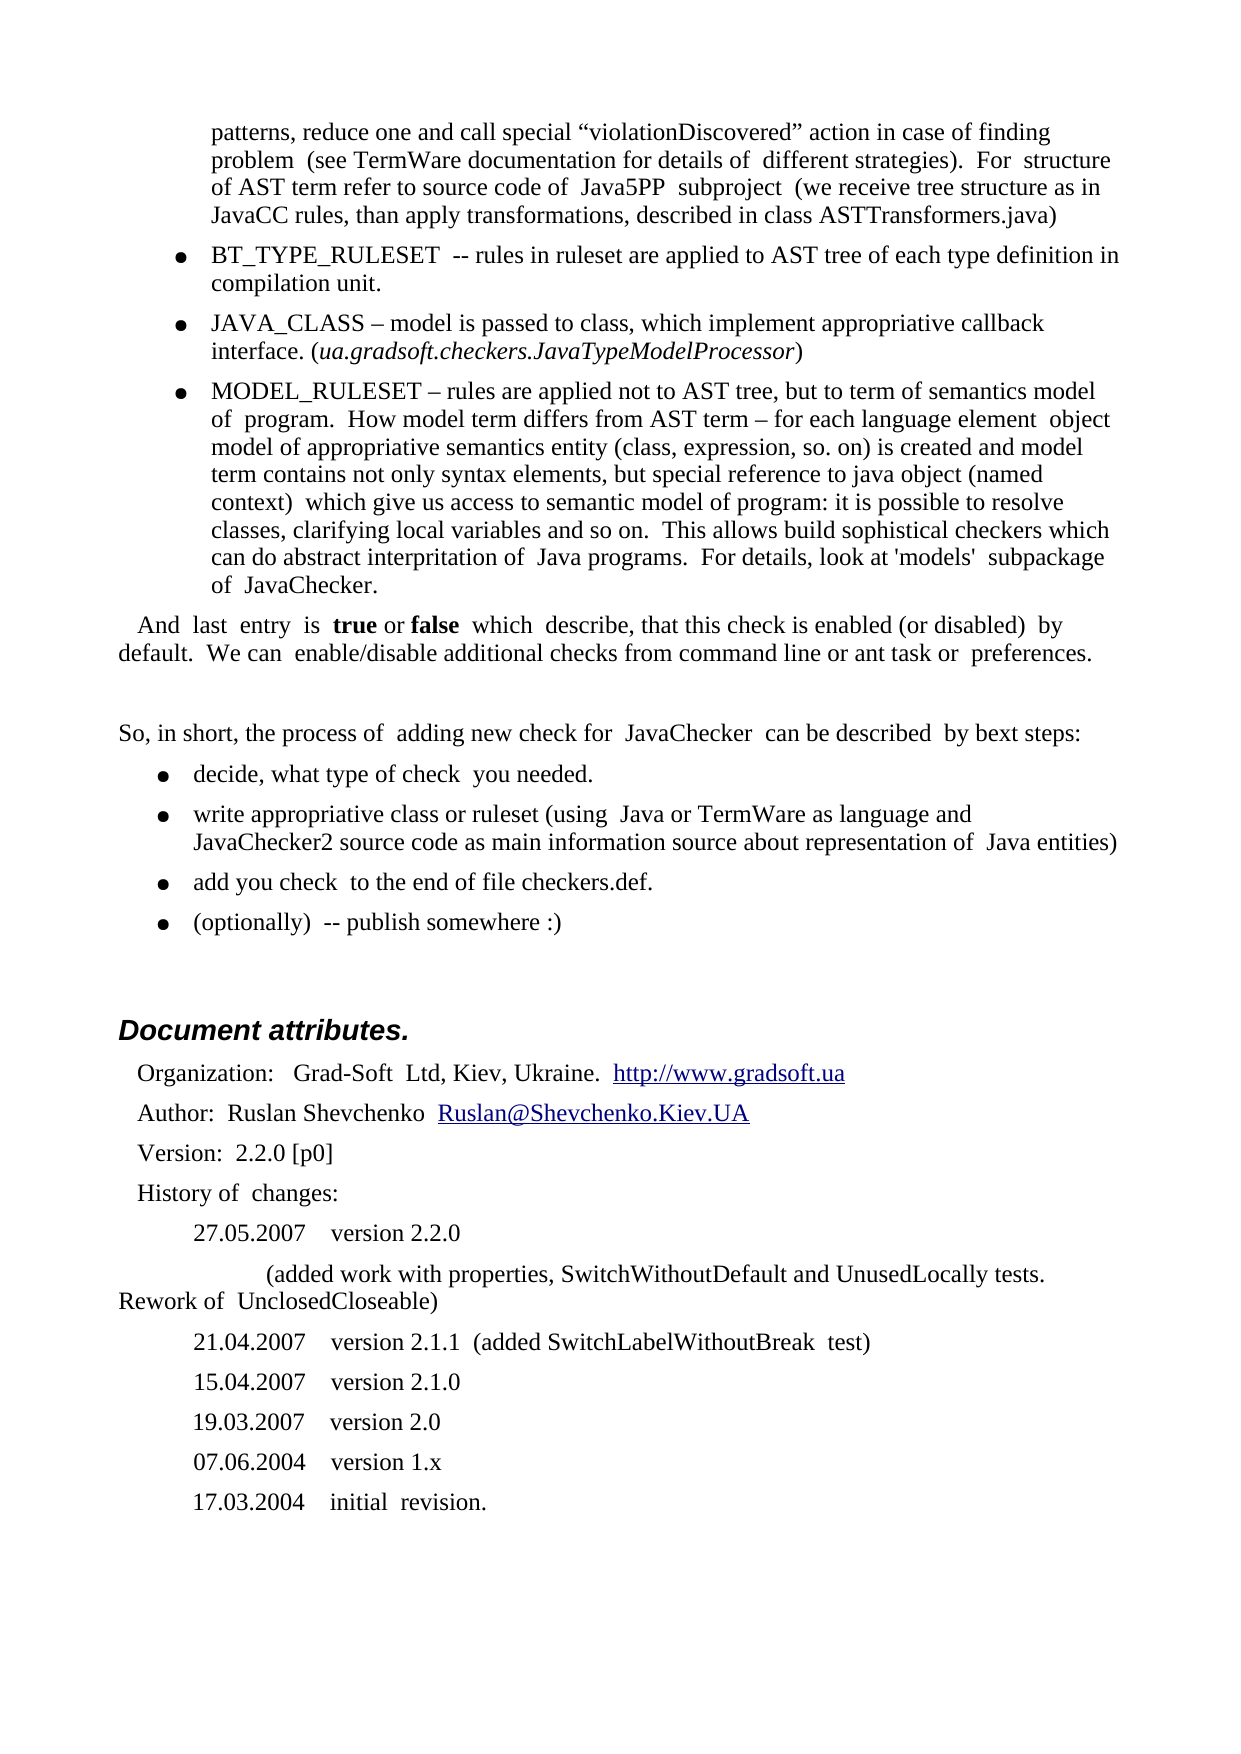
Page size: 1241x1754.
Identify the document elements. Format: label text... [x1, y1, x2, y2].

text Version: 2.2.0 [p0] [118, 1139, 1122, 1167]
list patterns, reduce one and call special “violationDiscovered” action in case of finding problem (see TermWare documentation for details of different strategies). For structure of AST term refer to source code of Java5PP subproject (we receive tree structure as in JavaCC rules, than apply transformations, described in class ASTTransformers.java) [192, 118, 1122, 229]
list JAVA_CLASS – model is passed to class, which implement appropriative callback interface. (ua.gradsoft.checkers.JavaTypeModelProcessor) [192, 309, 1122, 365]
text And last entry is true or false which describe, that this check is enabled (or disabled) by default. We can enable/disable additional checks from command line or ant task or preferences. [118, 611, 1122, 667]
text 15.04.2007 version 2.1.0 [118, 1368, 1122, 1396]
text So, in short, the process of adding new check for JavaChecker can be described by bext steps: [118, 719, 1122, 747]
text 27.05.2007 version 2.2.0 [118, 1219, 1122, 1247]
subtitle Document attributes. [118, 1013, 1122, 1046]
list add you check to the end of file checkers.def. [156, 868, 1122, 896]
text 07.06.2004 version 1.x [118, 1448, 1122, 1476]
list decide, what type of check you needed. [156, 760, 1122, 787]
text 17.03.2004 initial revision. [118, 1488, 1122, 1516]
text History of changes: [118, 1179, 1122, 1207]
text Author: Ruslan Shevchenko Ruslan@Shevchenko.Kiev.UA [118, 1099, 1122, 1127]
list (optionally) -- publish somewhere :) [156, 908, 1122, 936]
list BT_TYPE_RULESET -- rules in ruleset are applied to AST tree of each type definition in compilation unit. [192, 241, 1122, 297]
text (added work with properties, SwitchWithoutDefault and UnusedLocally tests. Rework of UnclosedCloseable) [118, 1260, 1122, 1315]
list write appropriative class or ruleset (using Java or TermWare as language and JavaChecker2 source code as main information source about representation of Java entities) [156, 800, 1122, 855]
list MODEL_RULESET – rules are applied not to AST tree, but to term of semantics model of program. How model term differs from AST term – for each language element object model of appropriative semantics entity (class, expression, so. on) is created and model term contains not only syntax elements, but special reference to java object (named context) which give us access to semantic model of program: it is possible to resolve classes, clarifying local variables and so on. This allows build sophistical checkers which can do abstract interpritation of Java programs. For details, look at 'models' subpackage of JavaChecker. [192, 377, 1122, 599]
text 19.03.2007 version 2.0 [118, 1408, 1122, 1436]
text Organization: Grad-Soft Ltd, Kiev, Ukraine. http://www.gradsoft.ua [118, 1059, 1122, 1086]
text 21.04.2007 version 2.1.1 (added SwitchLabelWithoutBreak test) [118, 1328, 1122, 1355]
